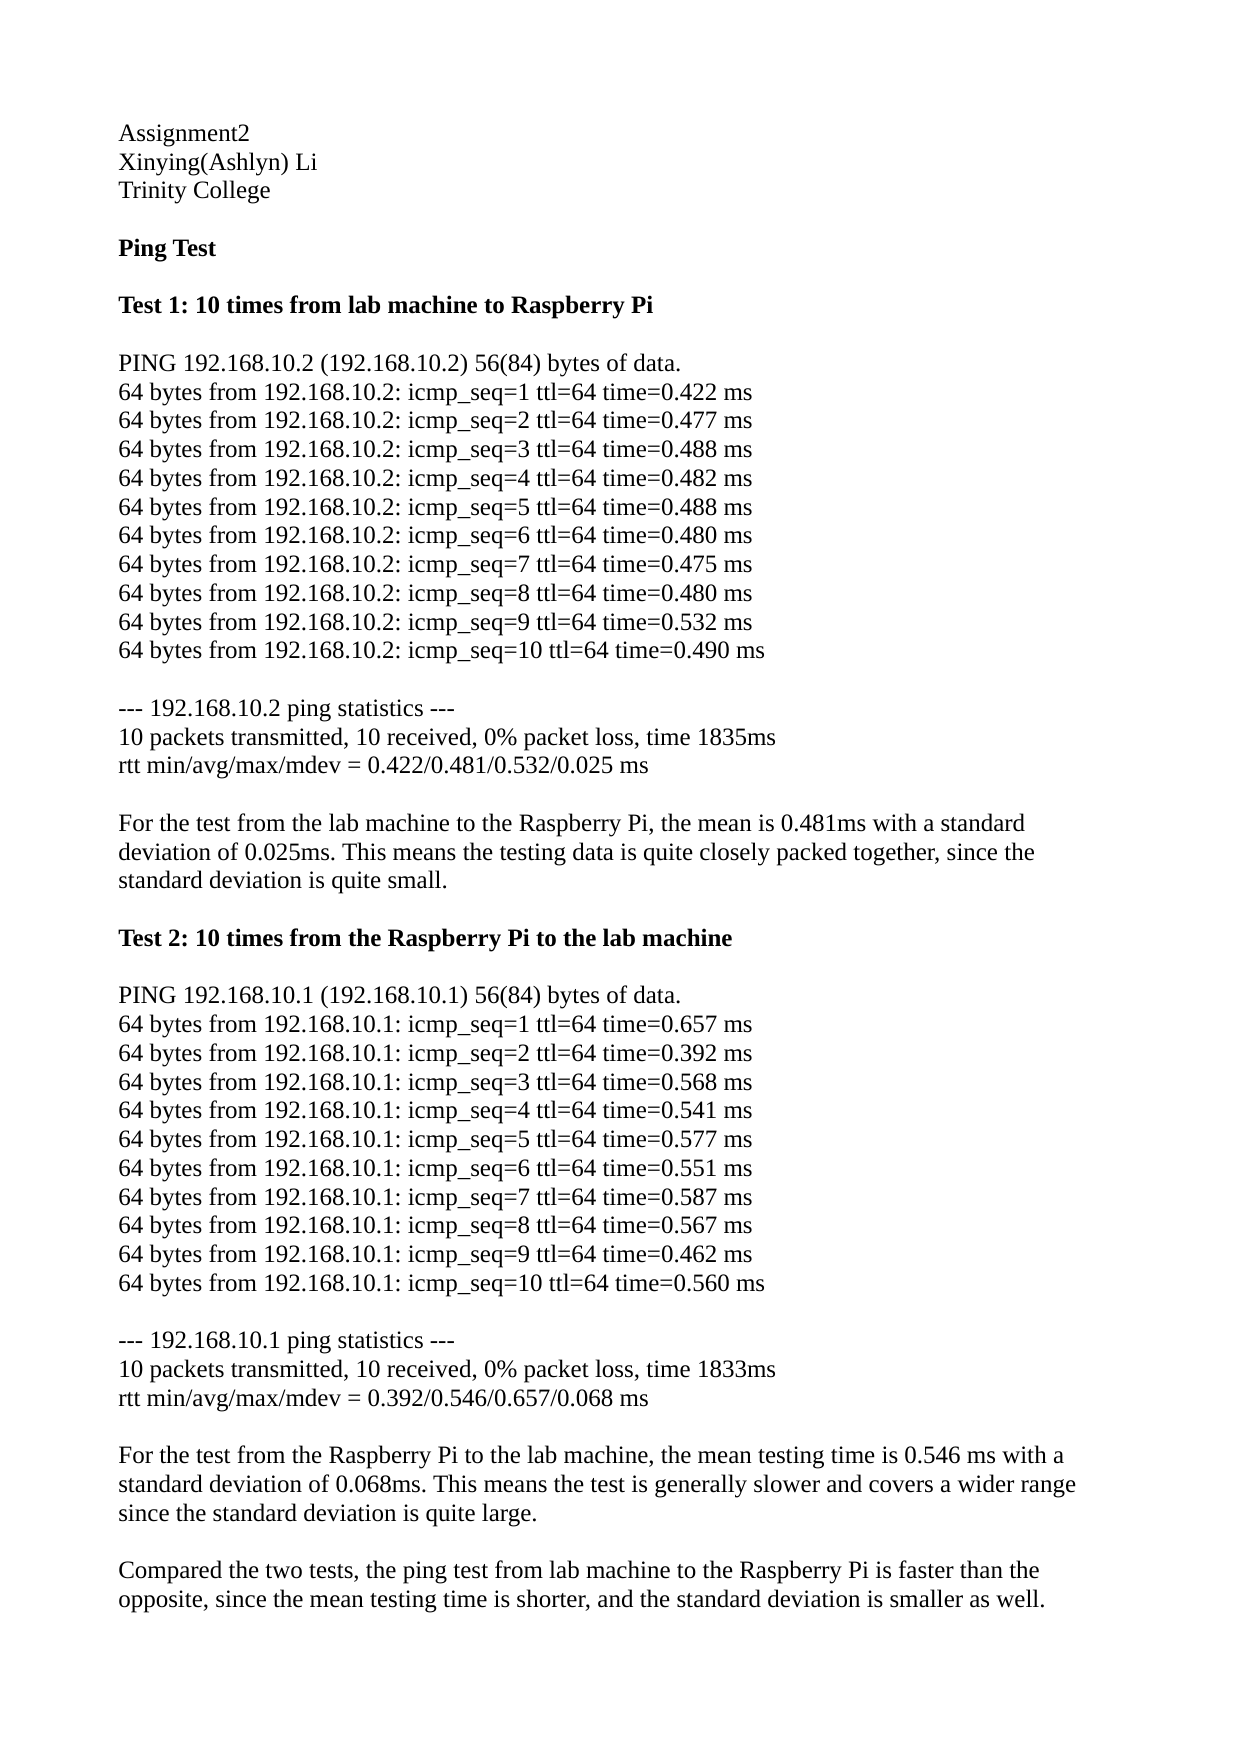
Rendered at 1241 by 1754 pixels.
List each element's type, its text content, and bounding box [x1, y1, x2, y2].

text rtt min/avg/max/mdev = 0.422/0.481/0.532/0.025 ms [118, 751, 1122, 779]
text 64 bytes from 192.168.10.2: icmp_seq=9 ttl=64 time=0.532 ms [118, 607, 1122, 636]
text 64 bytes from 192.168.10.2: icmp_seq=5 ttl=64 time=0.488 ms [118, 492, 1122, 521]
text 64 bytes from 192.168.10.1: icmp_seq=7 ttl=64 time=0.587 ms [118, 1182, 1122, 1211]
text Compared the two tests, the ping test from lab machine to the Raspberry Pi is faster than the opposite, since the mean testing time is shorter, and the standard deviation is smaller as well. [118, 1556, 1122, 1613]
text 64 bytes from 192.168.10.2: icmp_seq=8 ttl=64 time=0.480 ms [118, 578, 1122, 607]
text For the test from the lab machine to the Raspberry Pi, the mean is 0.481ms with a standard deviation of 0.025ms. This means the testing data is quite closely packed together, since the standard deviation is quite small. [118, 808, 1122, 894]
text 64 bytes from 192.168.10.1: icmp_seq=3 ttl=64 time=0.568 ms [118, 1067, 1122, 1096]
text 10 packets transmitted, 10 received, 0% packet loss, time 1833ms [118, 1354, 1122, 1383]
text 64 bytes from 192.168.10.1: icmp_seq=1 ttl=64 time=0.657 ms [118, 1009, 1122, 1038]
text 64 bytes from 192.168.10.2: icmp_seq=7 ttl=64 time=0.475 ms [118, 549, 1122, 578]
text 64 bytes from 192.168.10.2: icmp_seq=3 ttl=64 time=0.488 ms [118, 434, 1122, 463]
text 64 bytes from 192.168.10.1: icmp_seq=9 ttl=64 time=0.462 ms [118, 1239, 1122, 1268]
text Test 2: 10 times from the Raspberry Pi to the lab machine [118, 923, 1122, 952]
text 64 bytes from 192.168.10.2: icmp_seq=2 ttl=64 time=0.477 ms [118, 406, 1122, 434]
text 64 bytes from 192.168.10.1: icmp_seq=6 ttl=64 time=0.551 ms [118, 1153, 1122, 1182]
text 64 bytes from 192.168.10.1: icmp_seq=4 ttl=64 time=0.541 ms [118, 1096, 1122, 1124]
text Xinying(Ashlyn) Li [118, 147, 1122, 176]
text 10 packets transmitted, 10 received, 0% packet loss, time 1835ms [118, 722, 1122, 751]
text Ping Test [118, 233, 1122, 262]
text --- 192.168.10.1 ping statistics --- [118, 1326, 1122, 1354]
text PING 192.168.10.2 (192.168.10.2) 56(84) bytes of data. [118, 348, 1122, 377]
text --- 192.168.10.2 ping statistics --- [118, 693, 1122, 722]
text 64 bytes from 192.168.10.2: icmp_seq=1 ttl=64 time=0.422 ms [118, 377, 1122, 406]
text rtt min/avg/max/mdev = 0.392/0.546/0.657/0.068 ms [118, 1383, 1122, 1412]
text 64 bytes from 192.168.10.2: icmp_seq=4 ttl=64 time=0.482 ms [118, 463, 1122, 492]
text Test 1: 10 times from lab machine to Raspberry Pi [118, 291, 1122, 319]
text 64 bytes from 192.168.10.1: icmp_seq=8 ttl=64 time=0.567 ms [118, 1211, 1122, 1239]
text PING 192.168.10.1 (192.168.10.1) 56(84) bytes of data. [118, 981, 1122, 1009]
text Trinity College [118, 176, 1122, 204]
text Assignment2 [118, 118, 1122, 147]
text 64 bytes from 192.168.10.1: icmp_seq=5 ttl=64 time=0.577 ms [118, 1124, 1122, 1153]
text 64 bytes from 192.168.10.1: icmp_seq=2 ttl=64 time=0.392 ms [118, 1038, 1122, 1067]
text 64 bytes from 192.168.10.2: icmp_seq=10 ttl=64 time=0.490 ms [118, 636, 1122, 664]
text 64 bytes from 192.168.10.1: icmp_seq=10 ttl=64 time=0.560 ms [118, 1268, 1122, 1297]
text For the test from the Raspberry Pi to the lab machine, the mean testing time is 0.546 ms with a standard deviation of 0.068ms. This means the test is generally slower and covers a wider range since the standard deviation is quite large. [118, 1441, 1122, 1527]
text 64 bytes from 192.168.10.2: icmp_seq=6 ttl=64 time=0.480 ms [118, 521, 1122, 549]
